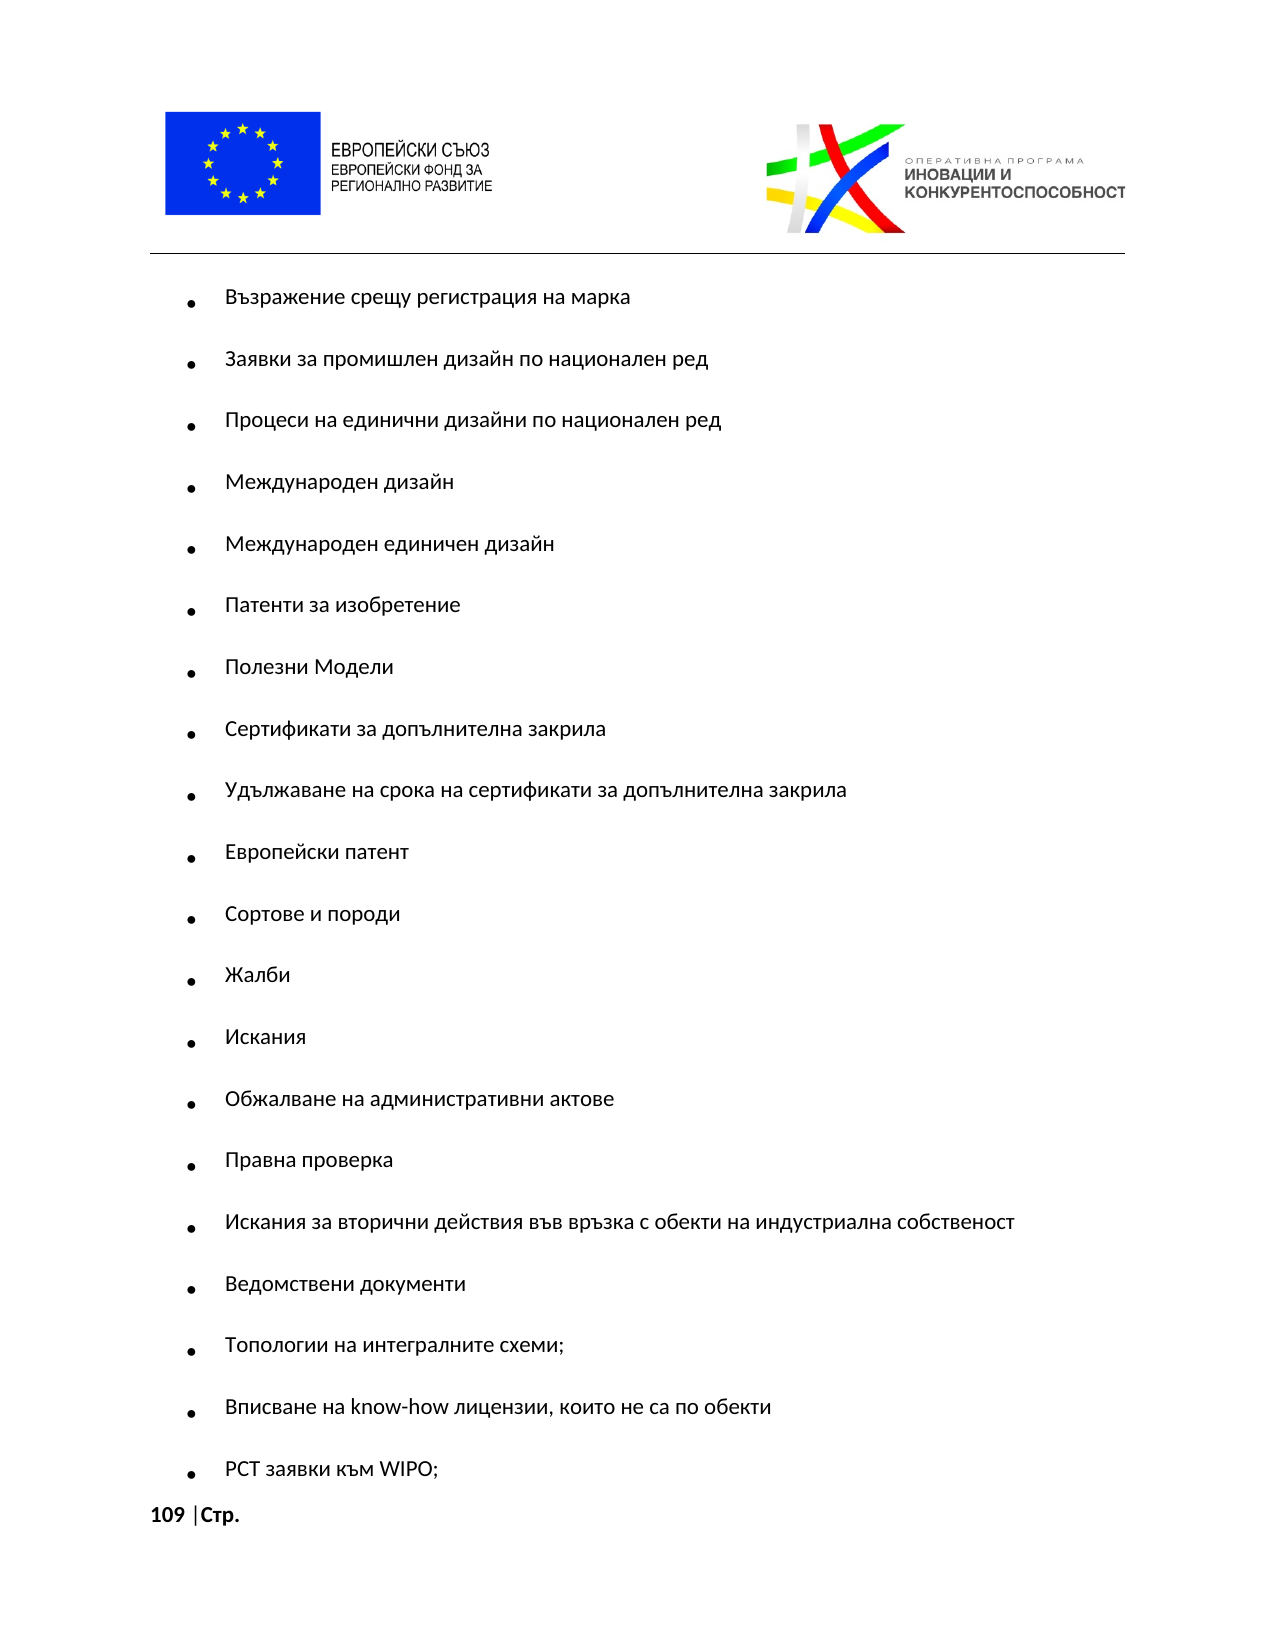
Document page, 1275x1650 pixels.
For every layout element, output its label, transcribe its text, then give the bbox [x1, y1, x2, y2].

list Ведомствени документи [187, 1269, 1125, 1304]
list Искания [187, 1022, 1125, 1058]
list PCT заявки към WIPO; [187, 1454, 1125, 1489]
list Удължаване на срока на сертификати за допълнителна закрила [187, 776, 1125, 811]
list Международен дизайн [187, 467, 1125, 503]
list Сортове и породи [187, 899, 1125, 934]
list Заявки за промишлен дизайн по национален ред [187, 344, 1125, 379]
list Обжалване на административни актове [187, 1084, 1125, 1119]
list Сертификати за допълнителна закрила [187, 714, 1125, 749]
list Патенти за изобретение [187, 591, 1125, 626]
list Възражение срещу регистрация на марка [187, 282, 1125, 318]
list Жалби [187, 961, 1125, 996]
list Европейски патент [187, 837, 1125, 873]
list Искания за вторични действия във връзка с обекти на индустриална собственост [187, 1207, 1125, 1243]
list Международен единичен дизайн [187, 529, 1125, 564]
list Топологии на интегралните схеми; [187, 1331, 1125, 1366]
list Процеси на единични дизайни по национален ред [187, 406, 1125, 441]
list Вписване на know-how лицензии, които не са по обекти [187, 1392, 1125, 1428]
list Правна проверка [187, 1146, 1125, 1181]
list Полезни Модели [187, 652, 1125, 688]
